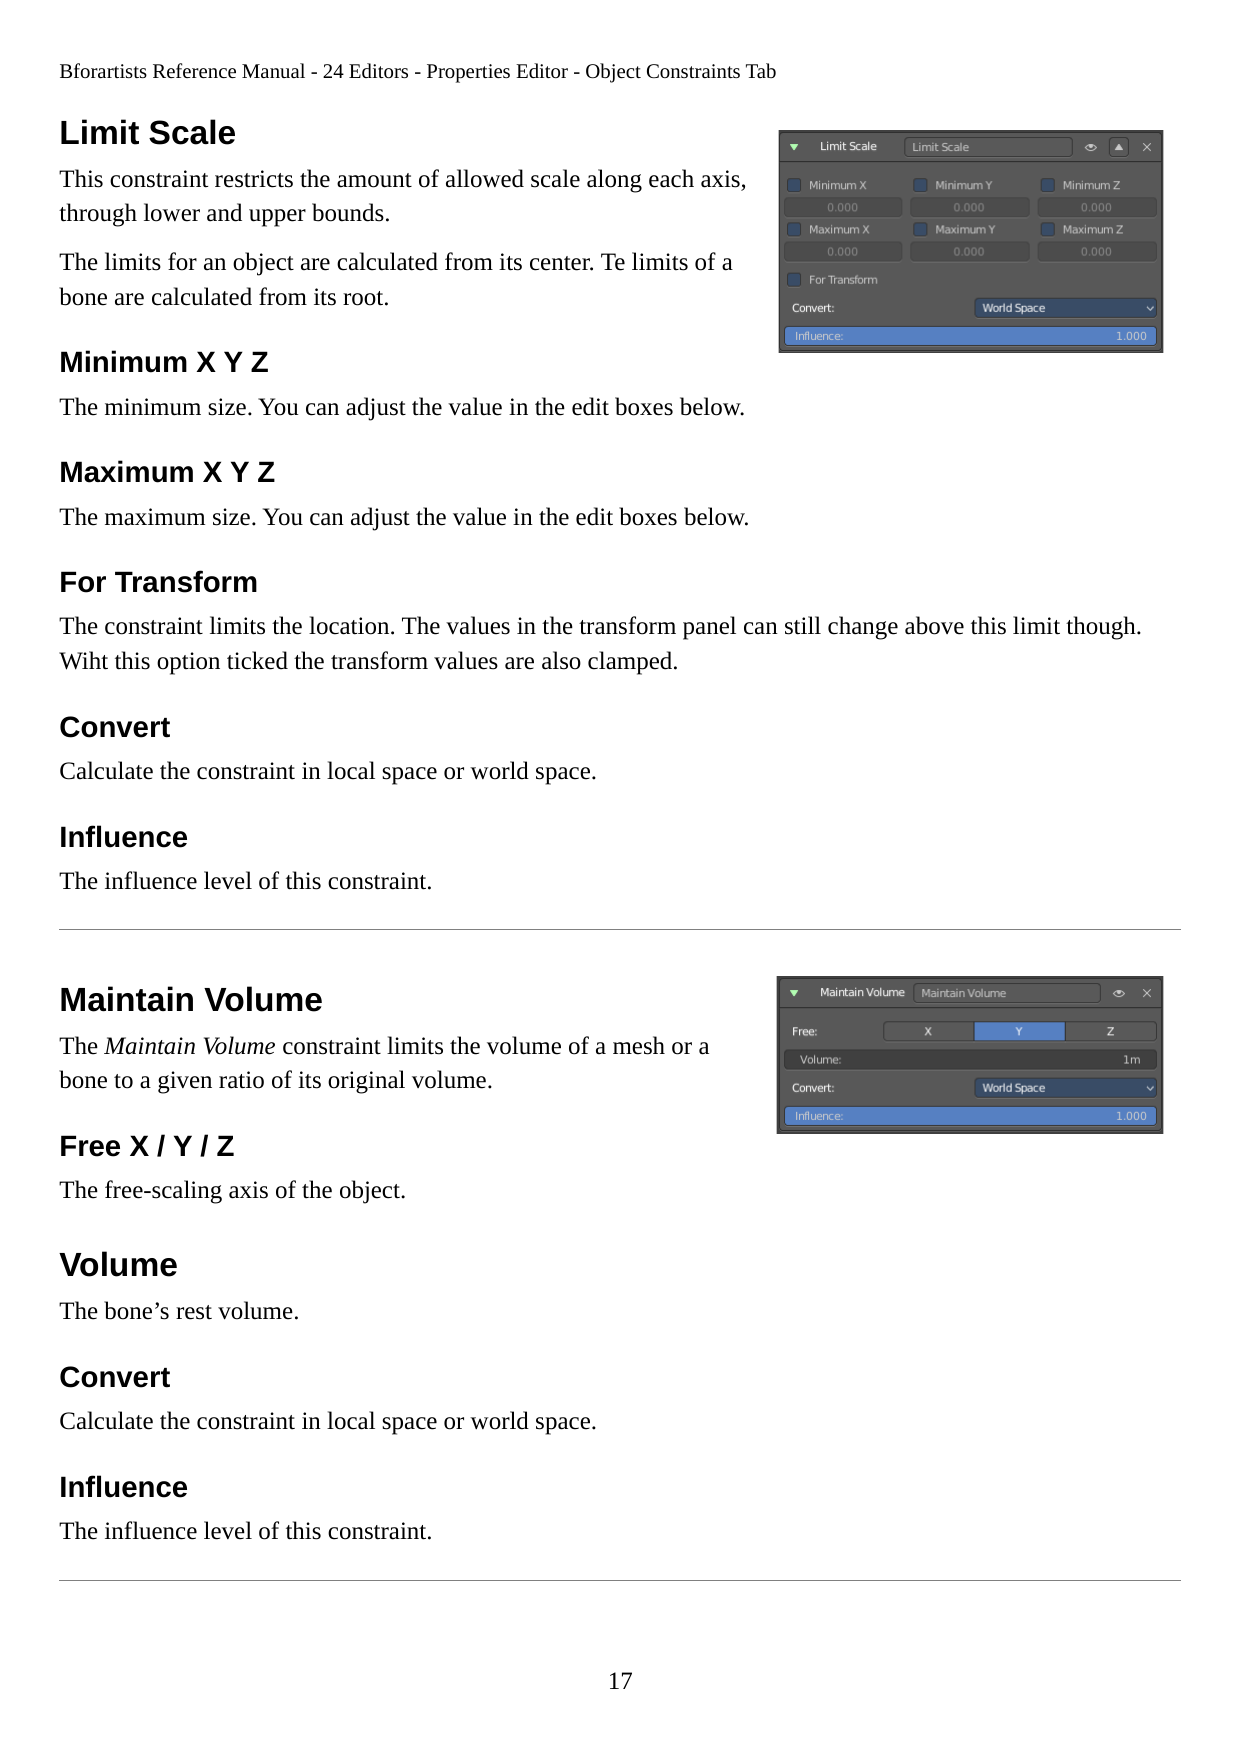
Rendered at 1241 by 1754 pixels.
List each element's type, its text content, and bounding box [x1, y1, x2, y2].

text The minimum size. You can adjust the value in the edit boxes below. [59, 392, 1181, 420]
text Calculate the constraint in local space or world space. [59, 1406, 1181, 1435]
text The Maintain Volume constraint limits the volume of a mesh or a bone to a given ratio of its original volume. [59, 1031, 776, 1094]
subtitle For Transform [59, 565, 1181, 599]
subtitle Maintain Volume [59, 980, 776, 1018]
subtitle Limit Scale [59, 113, 1181, 151]
text The influence level of this constraint. [59, 1516, 1181, 1545]
text The bone’s rest volume. [59, 1296, 1181, 1325]
subtitle Free X / Y / Z [59, 1129, 1181, 1163]
text The free-scaling axis of the object. [59, 1175, 1181, 1204]
text The influence level of this constraint. [59, 866, 1181, 894]
text This constraint restricts the amount of allowed scale along each axis, through lower and upper bounds. [59, 164, 778, 227]
subtitle Volume [59, 1245, 1181, 1284]
text The constraint limits the location. The values in the transform panel can still change above this limit though. Wiht this option ticked the transform values are also clamped. [59, 611, 1181, 675]
subtitle Maximum X Y Z [59, 455, 1181, 489]
subtitle Convert [59, 709, 1181, 743]
picture [776, 976, 1164, 1134]
subtitle [1164, 980, 1181, 1018]
picture [778, 130, 1164, 353]
text Calculate the constraint in local space or world space. [59, 756, 1181, 784]
text The maximum size. You can adjust the value in the edit boxes below. [59, 502, 1181, 530]
subtitle Influence [59, 1470, 1181, 1504]
text The limits for an object are calculated from its center. Te limits of a bone are calculated from its root. [59, 247, 778, 311]
subtitle Influence [59, 819, 1181, 853]
subtitle Convert [59, 1360, 1181, 1394]
subtitle Minimum X Y Z [59, 345, 1181, 379]
